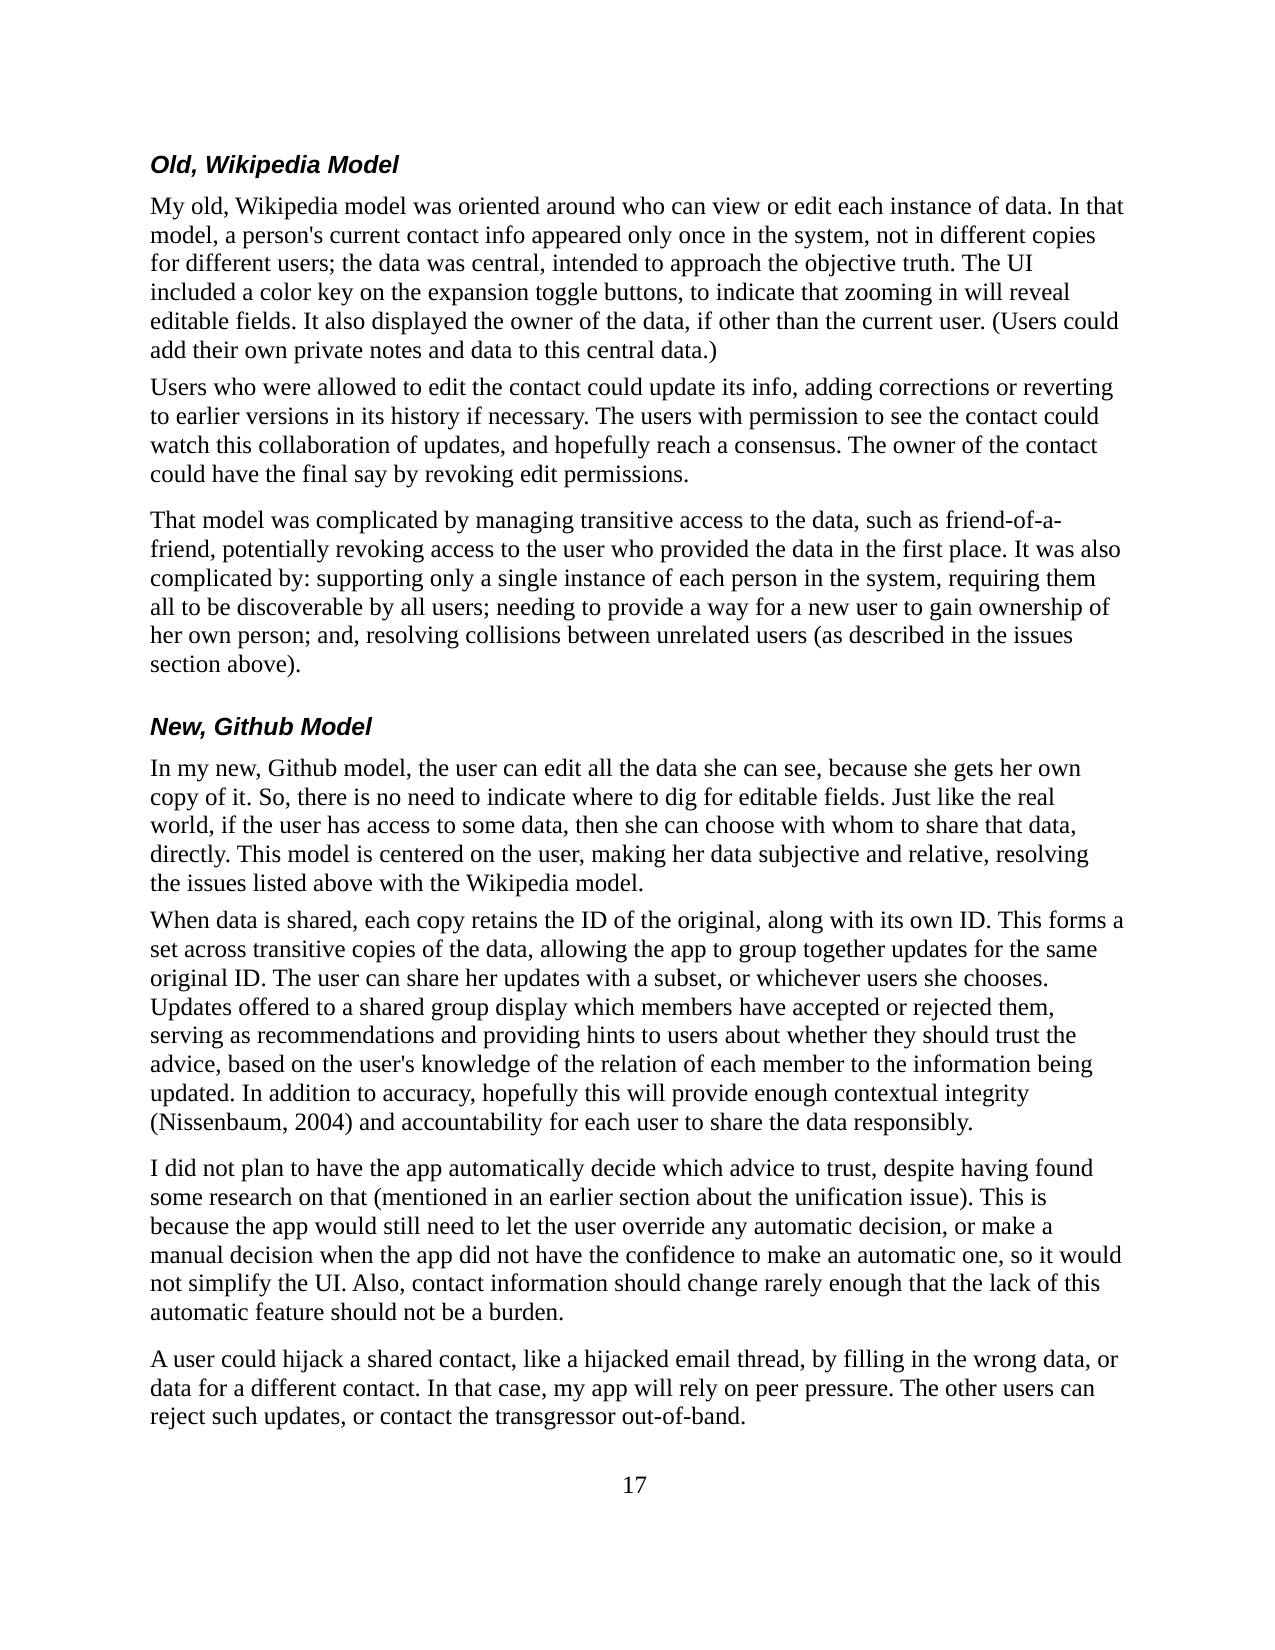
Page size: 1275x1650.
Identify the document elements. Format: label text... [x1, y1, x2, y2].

text In my new, Github model, the user can edit all the data she can see, because she gets her own copy of it. So, there is no need to indicate where to dig for editable fields. Just like the real world, if the user has access to some data, then she can choose with whom to share that data, directly. This model is centered on the user, making her data subjective and relative, resolving the issues listed above with the Wikipedia model. [150, 753, 1125, 897]
text That model was complicated by managing transitive access to the data, such as friend-of-a-friend, potentially revoking access to the user who provided the data in the first place. It was also complicated by: supporting only a single instance of each person in the system, requiring them all to be discoverable by all users; needing to provide a way for a new user to gain ownership of her own person; and, resolving collisions between unrelated users (as described in the issues section above). [150, 505, 1125, 678]
text My old, Wikipedia model was oriented around who can view or edit each instance of data. In that model, a person's current contact info appeared only once in the system, not in different copies for different users; the data was central, intended to approach the objective truth. The UI included a color key on the expansion toggle buttons, to indicate that zooming in will reveal editable fields. It also displayed the owner of the data, if other than the current user. (Users could add their own private notes and data to this central data.) [150, 191, 1125, 363]
text When data is shared, each copy retains the ID of the original, along with its own ID. This forms a set across transitive copies of the data, allowing the app to group together updates for the same original ID. The user can share her updates with a subset, or whichever users she chooses. Updates offered to a shared group display which members have accepted or rejected them, serving as recommendations and providing hints to users about whether they should trust the advice, based on the user's knowledge of the relation of each member to the information being updated. In addition to accuracy, hopefully this will provide enough contextual integrity (Nissenbaum, 2004) and accountability for each user to share the data responsibly. [150, 906, 1125, 1136]
text I did not plan to have the app automatically decide which advice to trust, despite having found some research on that (mentioned in an earlier section about the unification issue). This is because the app would still need to let the user override any automatic decision, or make a manual decision when the app did not have the confidence to make an automatic one, so it would not simplify the UI. Also, contact information should change rarely enough that the lack of this automatic feature should not be a burden. [150, 1153, 1125, 1326]
subtitle New, Github Model [150, 712, 1125, 740]
text A user could hijack a shared contact, like a hijacked email thread, by filling in the wrong data, or data for a different contact. In that case, my app will rely on peer pressure. The other users can reject such updates, or contact the transgressor out-of-band. [150, 1344, 1125, 1430]
text Users who were allowed to edit the contact could update its info, adding corrections or reverting to earlier versions in its history if necessary. The users with permission to see the contact could watch this collaboration of updates, and hopefully reach a consensus. The owner of the contact could have the final say by revoking edit permissions. [150, 372, 1125, 487]
subtitle Old, Wikipedia Model [150, 150, 1125, 178]
